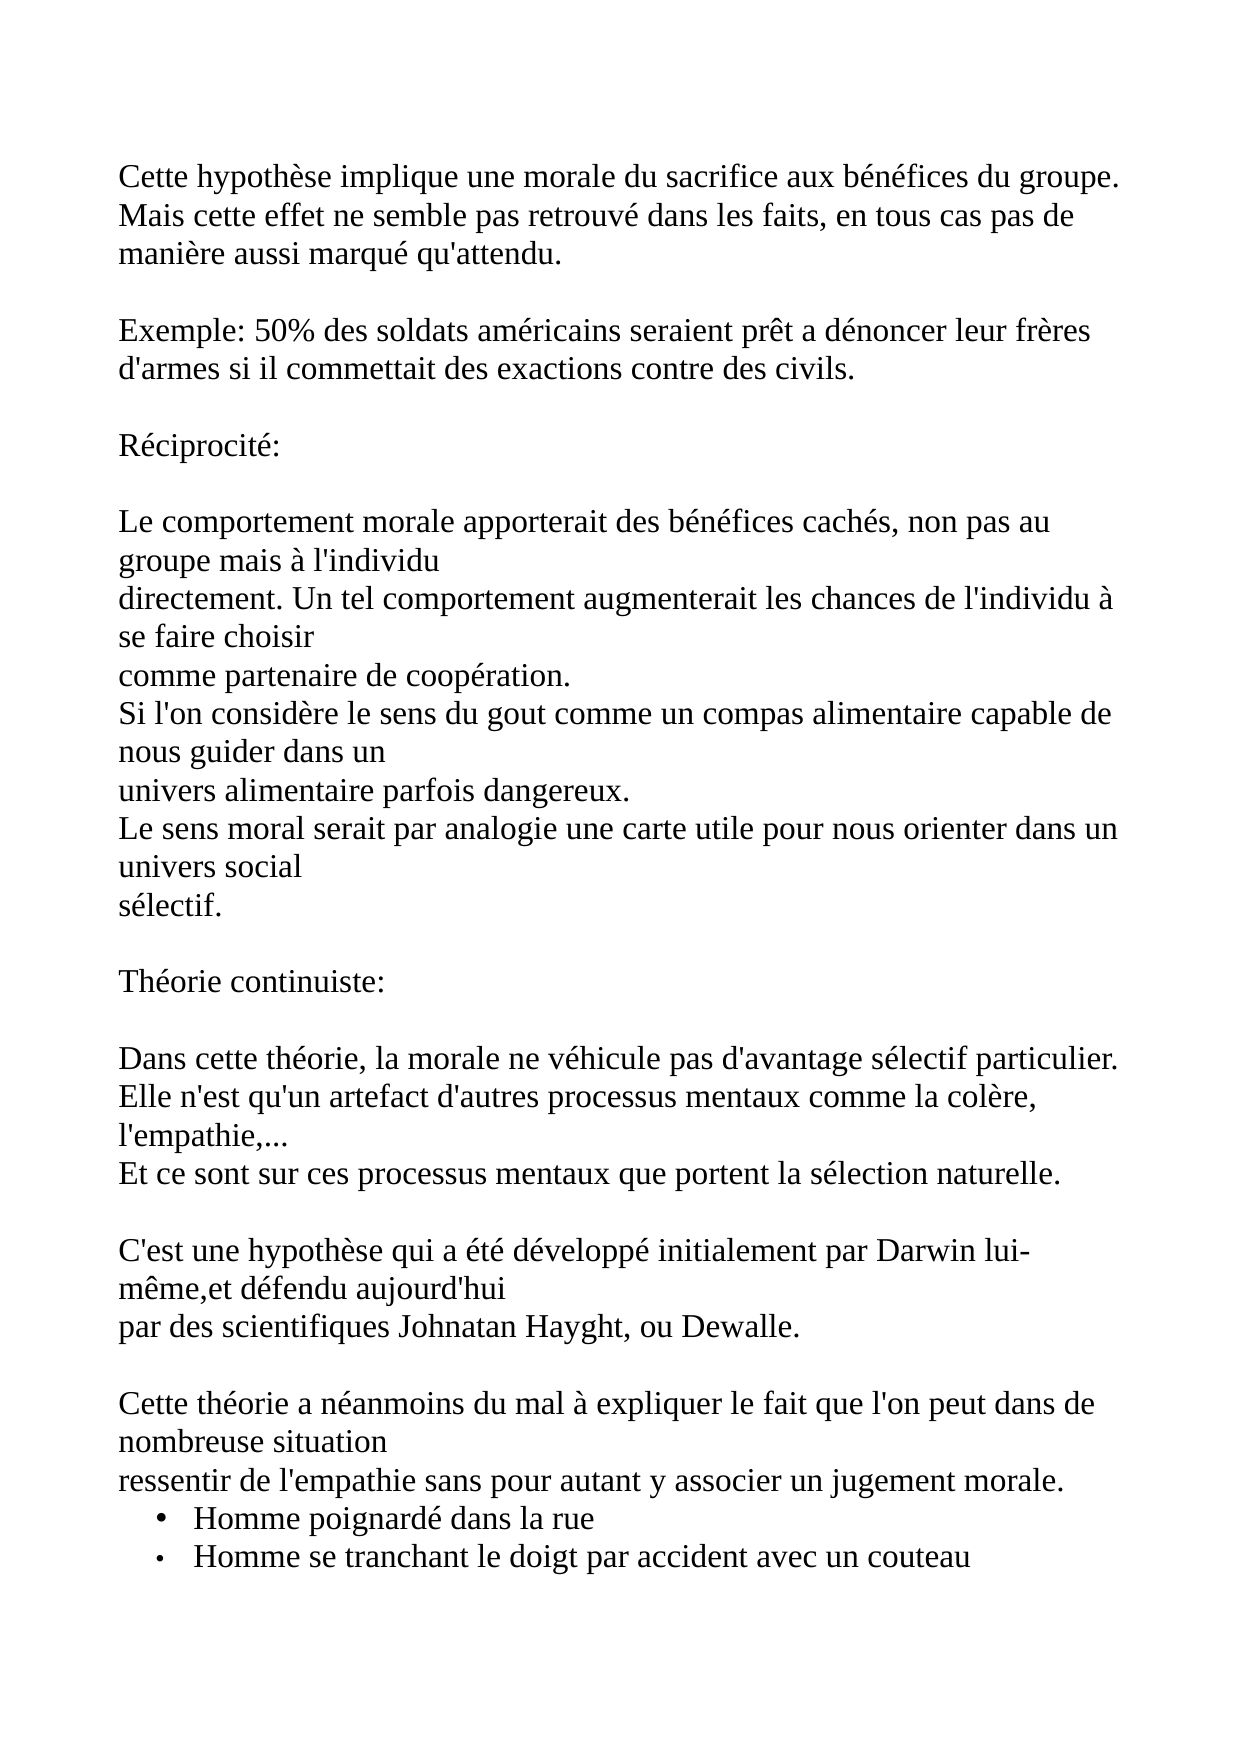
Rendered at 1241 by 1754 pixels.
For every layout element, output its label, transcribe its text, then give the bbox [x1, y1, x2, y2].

text sélectif. [118, 885, 1122, 923]
list Homme poignardé dans la rue [156, 1498, 1122, 1536]
text Dans cette théorie, la morale ne véhicule pas d'avantage sélectif particulier. Elle n'est qu'un artefact d'autres processus mentaux comme la colère, l'empathie,... [118, 1038, 1122, 1153]
text ressentir de l'empathie sans pour autant y associer un jugement morale. [118, 1460, 1122, 1498]
text C'est une hypothèse qui a été développé initialement par Darwin lui-même,et défendu aujourd'hui [118, 1230, 1122, 1306]
text Et ce sont sur ces processus mentaux que portent la sélection naturelle. [118, 1153, 1122, 1191]
text Cette hypothèse implique une morale du sacrifice aux bénéfices du groupe. Mais cette effet ne semble pas retrouvé dans les faits, en tous cas pas de manière aussi marqué qu'attendu. [118, 156, 1122, 271]
text par des scientifiques Johnatan Hayght, ou Dewalle. [118, 1306, 1122, 1345]
list Homme se tranchant le doigt par accident avec un couteau [156, 1536, 1122, 1575]
text Si l'on considère le sens du gout comme un compas alimentaire capable de nous guider dans un [118, 693, 1122, 770]
text directement. Un tel comportement augmenterait les chances de l'individu à se faire choisir [118, 578, 1122, 655]
text Exemple: 50% des soldats américains seraient prêt a dénoncer leur frères d'armes si il commettait des exactions contre des civils. [118, 310, 1122, 386]
text comme partenaire de coopération. [118, 655, 1122, 693]
text Théorie continuiste: [118, 961, 1122, 1000]
text Réciprocité: [118, 425, 1122, 463]
text Le sens moral serait par analogie une carte utile pour nous orienter dans un univers social [118, 808, 1122, 885]
text Cette théorie a néanmoins du mal à expliquer le fait que l'on peut dans de nombreuse situation [118, 1383, 1122, 1460]
text Le comportement morale apporterait des bénéfices cachés, non pas au groupe mais à l'individu [118, 501, 1122, 578]
text univers alimentaire parfois dangereux. [118, 770, 1122, 808]
